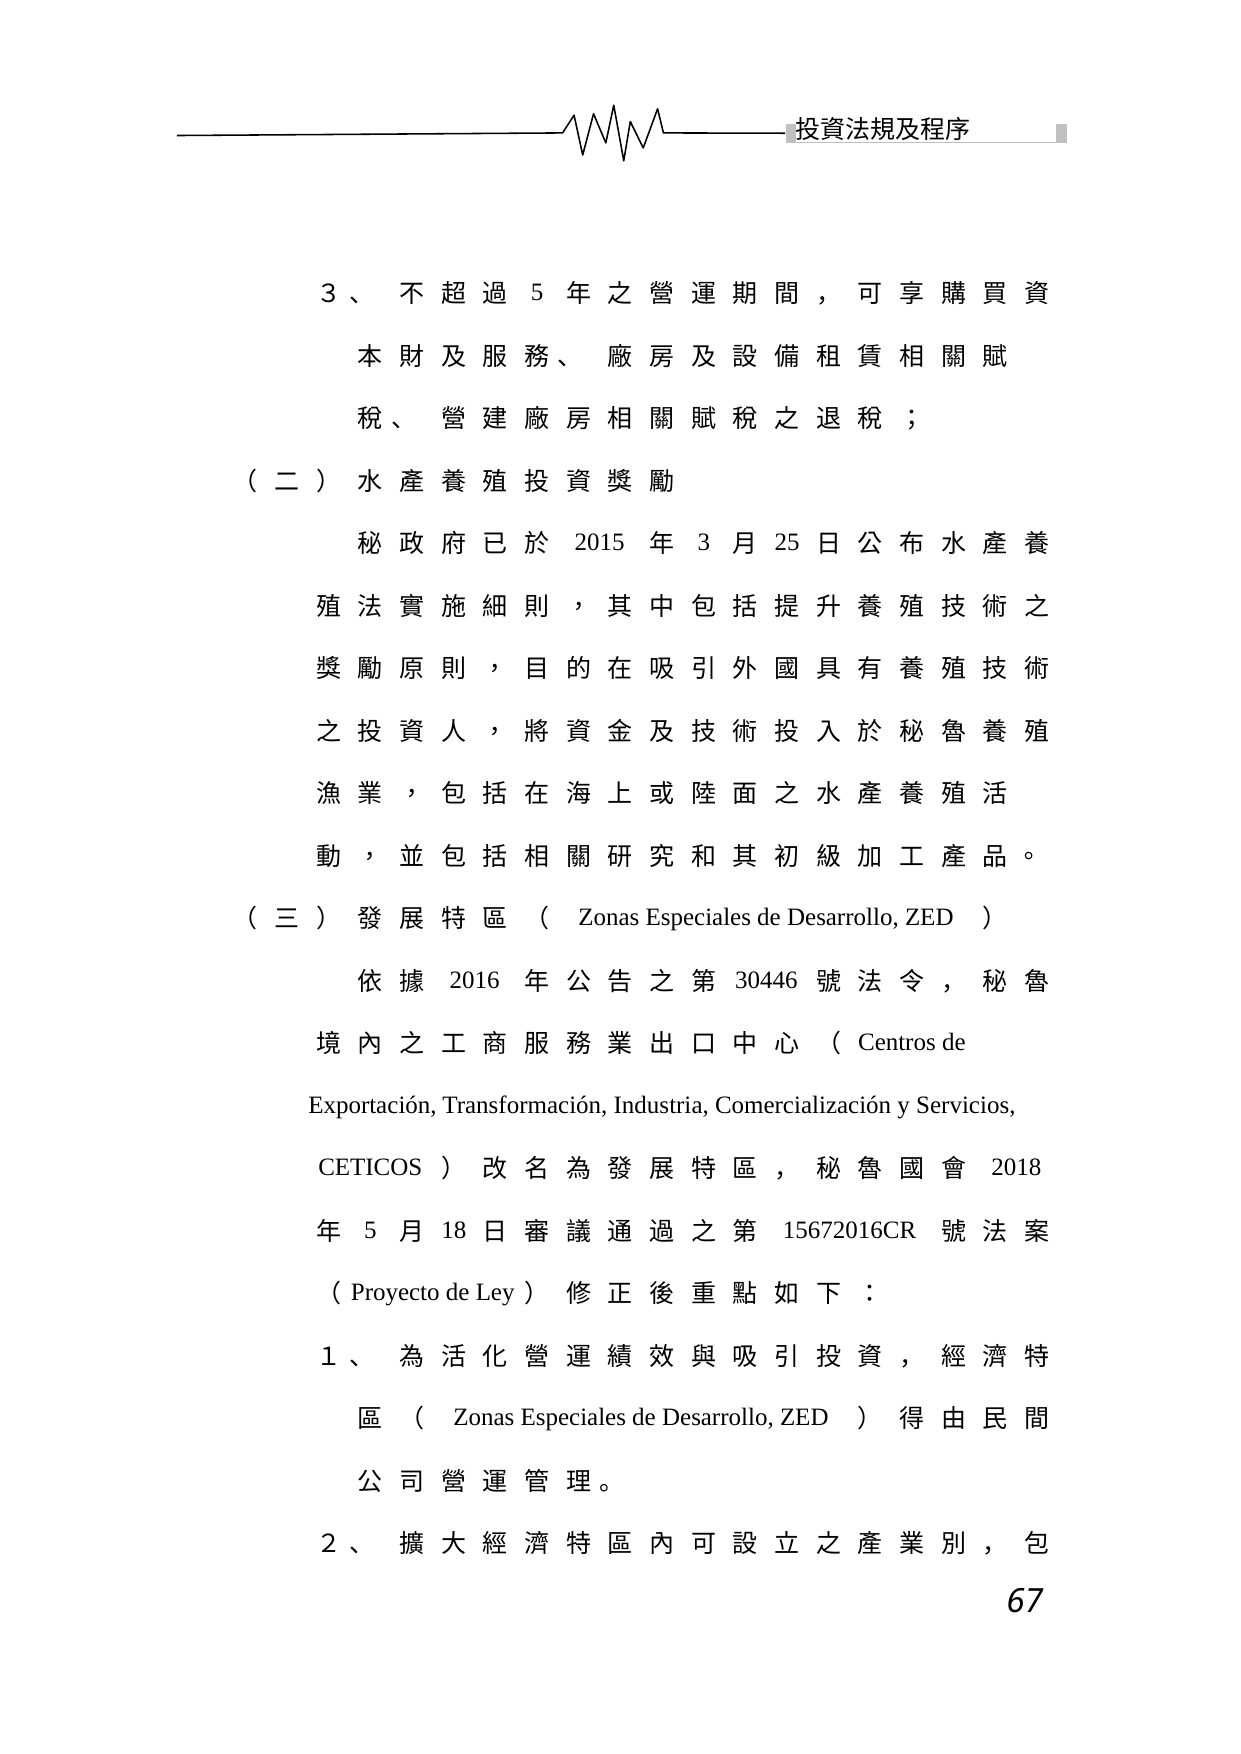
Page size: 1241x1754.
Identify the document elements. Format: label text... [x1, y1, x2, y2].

text １、為活化營運績效與吸引投資，經濟特區（Zonas Especiales de Desarrollo, ZED）得由民間公司營運管理。 [281, 1313, 1058, 1500]
text 依據2016年公告之第30446號法令，秘魯境內之工商服務業出口中心（Centros de Exportación, Transformación, Industria, Comercialización y Servicios, CETICOS）改名為發展特區，秘魯國會2018年5月18日審議通過之第15672016CR號法案（Proyecto de Ley）修正後重點如下： [281, 938, 1058, 1313]
text ２、擴大經濟特區內可設立之產業別，包 [281, 1500, 1058, 1563]
text ３、不超過5年之營運期間，可享購買資本財及服務、廠房及設備租賃相關賦稅、營建廠房相關賦稅之退稅； [281, 250, 1058, 438]
text （二）水產養殖投資獎勵 [207, 438, 1058, 500]
text 秘政府已於2015年3月25日公布水產養殖法實施細則，其中包括提升養殖技術之獎勵原則，目的在吸引外國具有養殖技術之投資人，將資金及技術投入於秘魯養殖漁業，包括在海上或陸面之水產養殖活動，並包括相關研究和其初級加工產品。 [281, 500, 1058, 875]
text （三）發展特區（Zonas Especiales de Desarrollo, ZED） [207, 875, 1058, 938]
